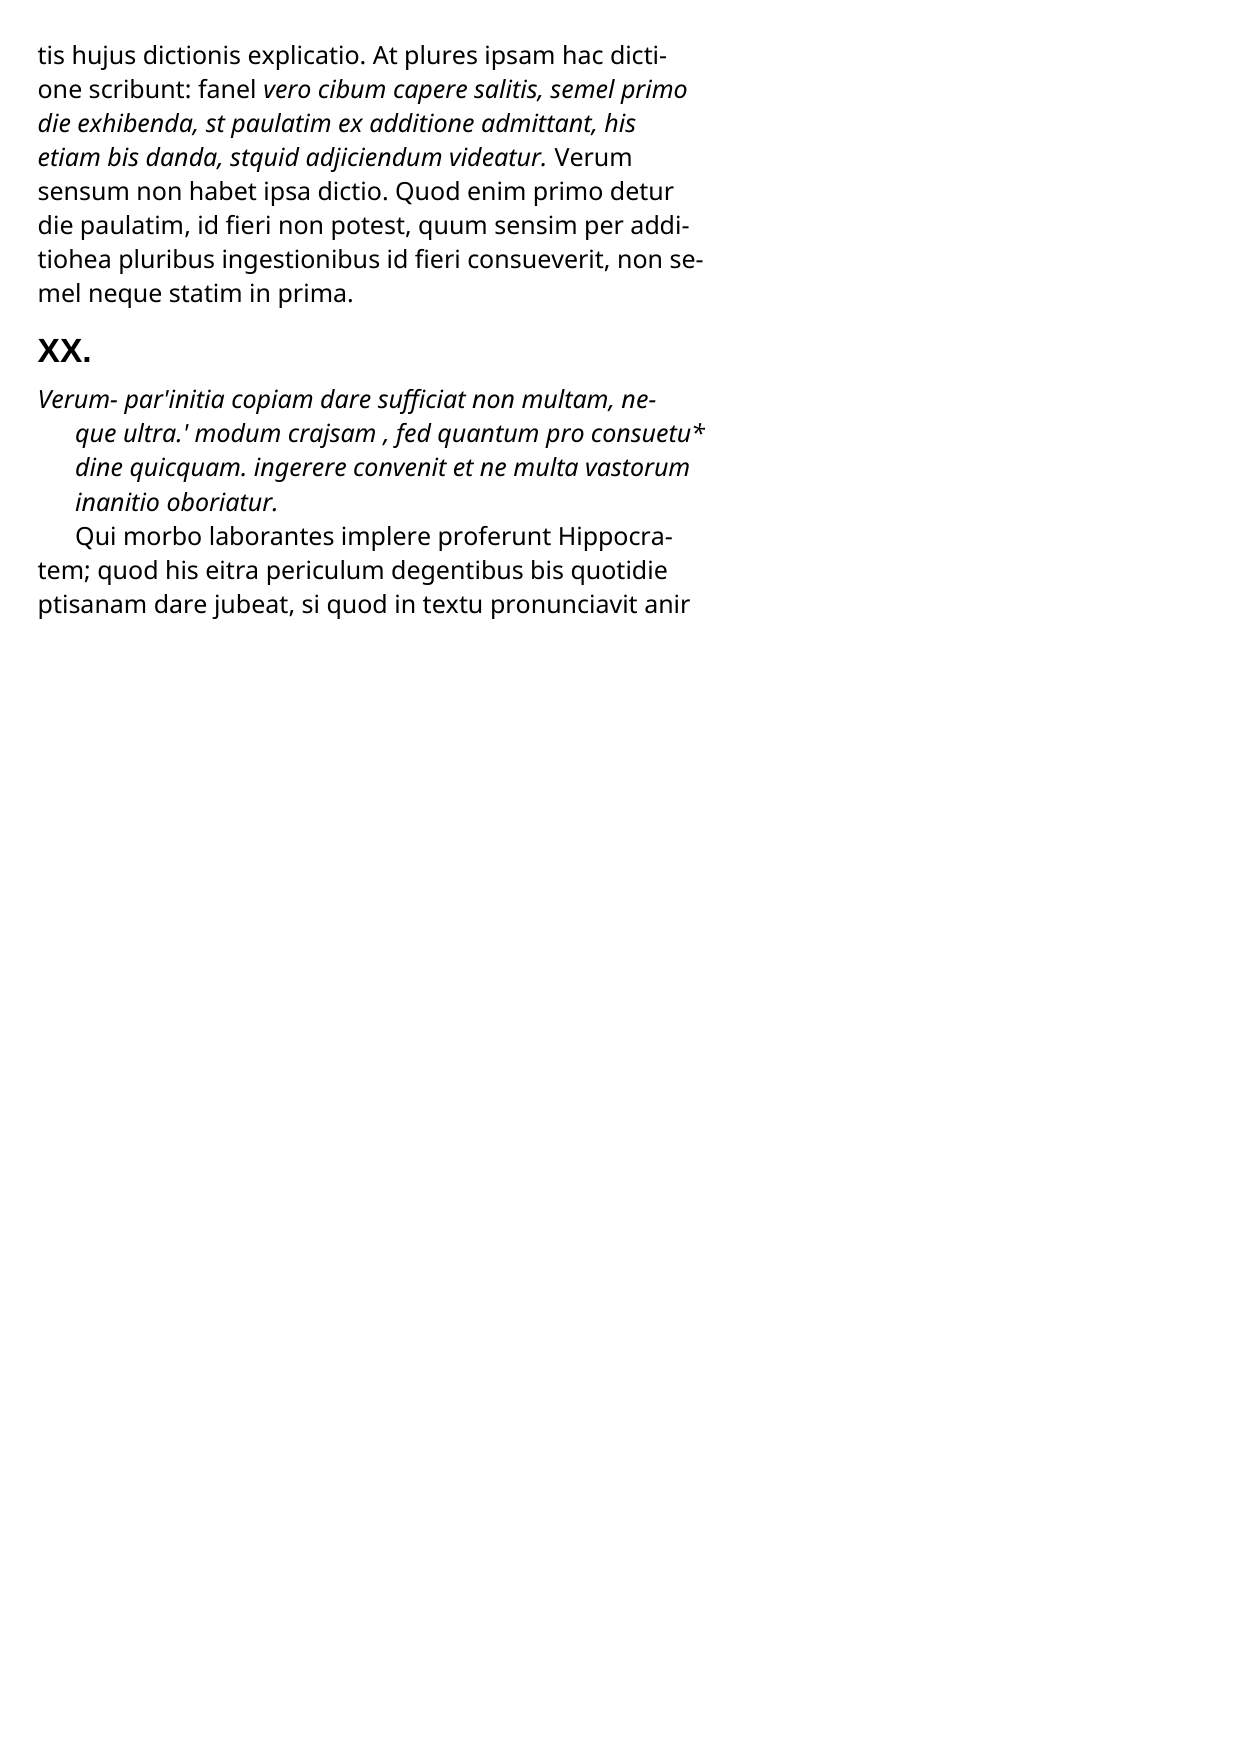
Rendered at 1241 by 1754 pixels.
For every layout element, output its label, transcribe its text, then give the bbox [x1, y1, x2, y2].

text Verum- par'initia copiam dare sufficiat non multam, ne- que ultra.' modum crajsam , fed quantum pro consuetu* dine quicquam. ingerere convenit et ne multa vastorum inanitio oboriatur. [37, 382, 1203, 518]
subtitle XX. [37, 331, 1203, 369]
text tis hujus dictionis explicatio. At plures ipsam hac dicti- one scribunt: fanel vero cibum capere salitis, semel primo die exhibenda, st paulatim ex additione admittant, his etiam bis danda, stquid adjiciendum videatur. Verum sensum non habet ipsa dictio. Quod enim primo detur die paulatim, id fieri non potest, quum sensim per addi- tiohea pluribus ingestionibus id fieri consueverit, non se- mel neque statim in prima. [37, 37, 1203, 310]
text Qui morbo laborantes implere proferunt Hippocra- tem; quod his eitra periculum degentibus bis quotidie ptisanam dare jubeat, si quod in textu pronunciavit anir [37, 518, 1203, 620]
